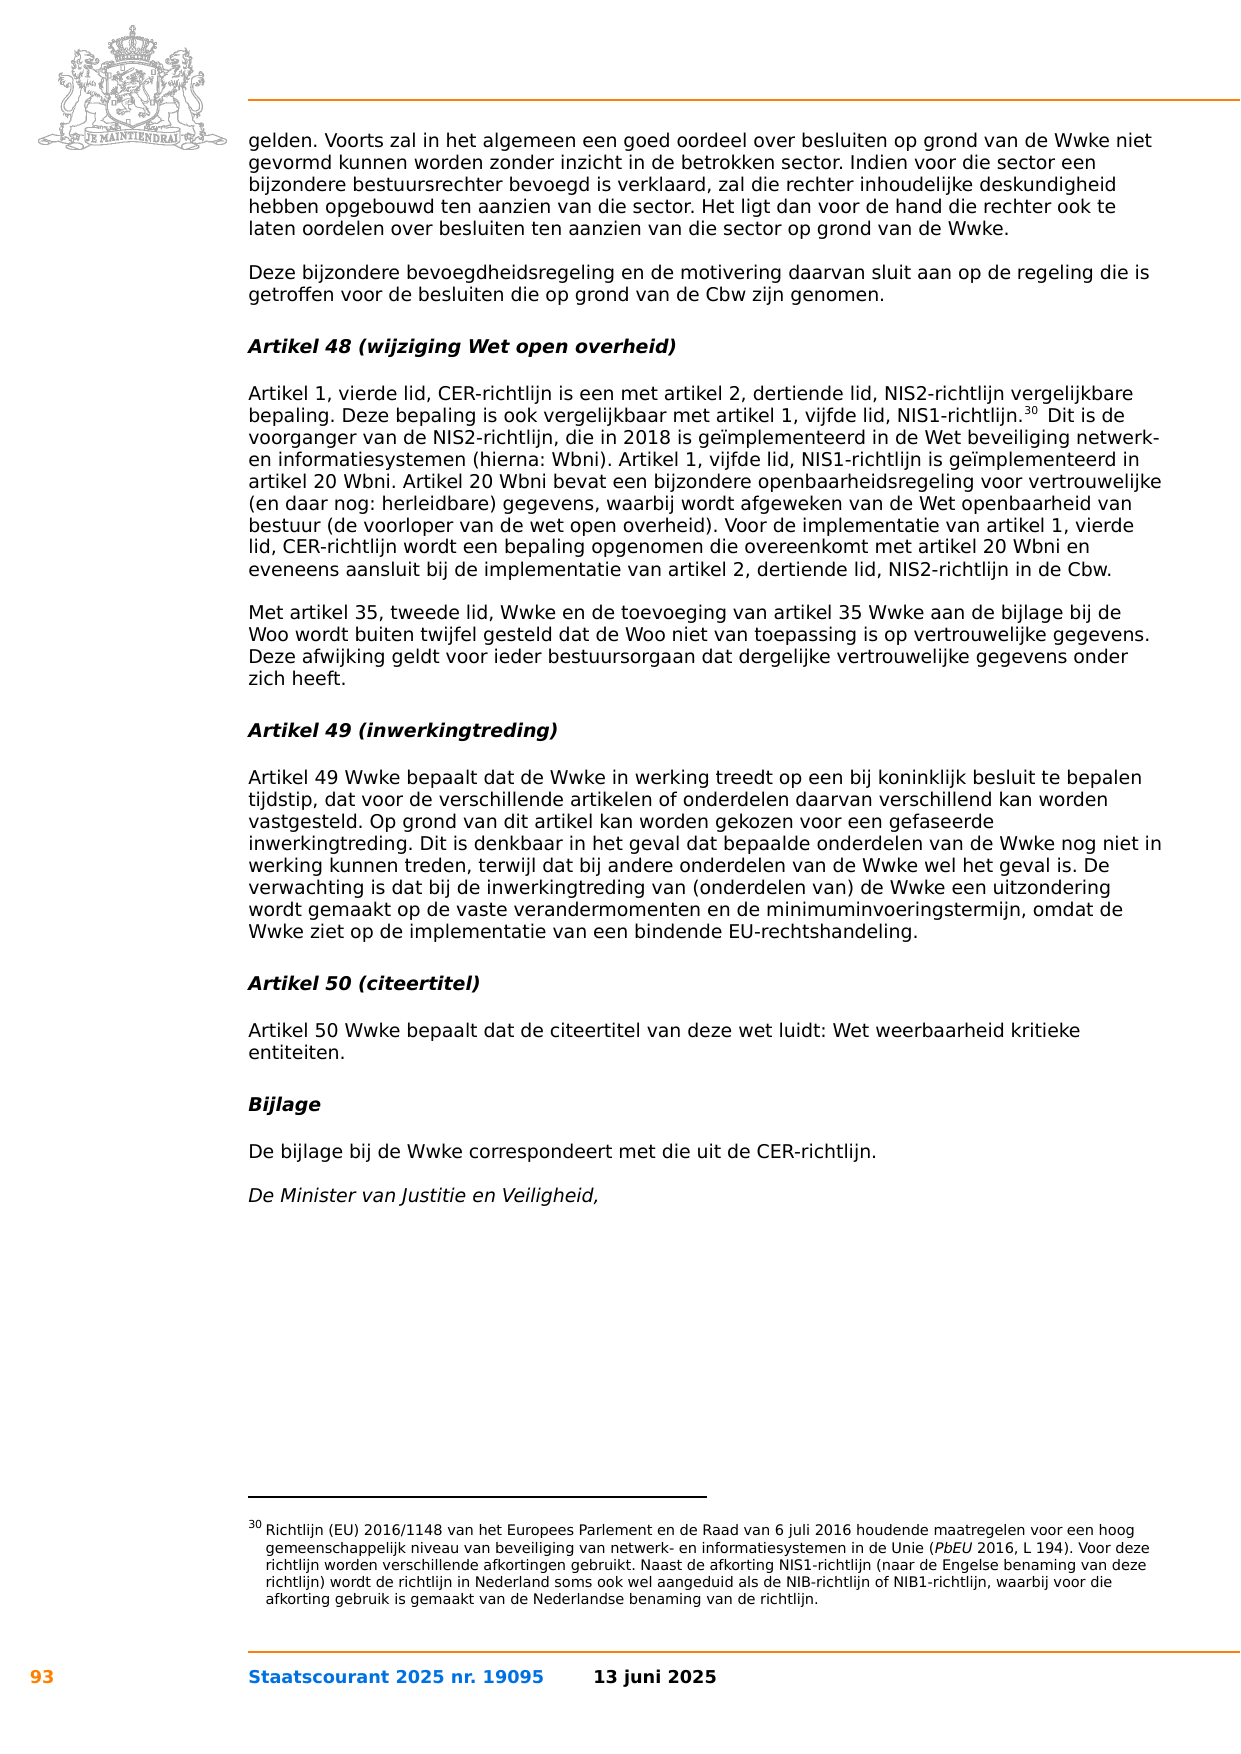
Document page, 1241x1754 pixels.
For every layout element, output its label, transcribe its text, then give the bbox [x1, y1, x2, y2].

text Met artikel 35, tweede lid, Wwke en de toevoeging van artikel 35 Wwke aan de bijlage bij de Woo wordt buiten twijfel gesteld dat de Woo niet van toepassing is op vertrouwelijke gegevens. Deze afwijking geldt voor ieder bestuursorgaan dat dergelijke vertrouwelijke gegevens onder zich heeft. [248, 602, 1163, 690]
text Richtlijn (EU) 2016/1148 van het Europees Parlement en de Raad van 6 juli 2016 houdende maatregelen voor een hoog gemeenschappelijk niveau van beveiliging van netwerk- en informatiesystemen in de Unie (PbEU 2016, L 194). Voor deze richtlijn worden verschillende afkortingen gebruikt. Naast de afkorting NIS1-richtlijn (naar de Engelse benaming van deze richtlijn) wordt de richtlijn in Nederland soms ook wel aangeduid als de NIB-richtlijn of NIB1-richtlijn, waarbij voor die afkorting gebruik is gemaakt van de Nederlandse benaming van de richtlijn. [248, 1518, 1163, 1608]
subtitle Artikel 49 (inwerkingtreding) [248, 720, 1163, 742]
text De Minister van Justitie en Veiligheid, [248, 1185, 1163, 1207]
text Artikel 1, vierde lid, CER-richtlijn is een met artikel 2, dertiende lid, NIS2-richtlijn vergelijkbare bepaling. Deze bepaling is ook vergelijkbaar met artikel 1, vijfde lid, NIS1-richtlijn. Dit is de voorganger van de NIS2-richtlijn, die in 2018 is geïmplementeerd in de Wet beveiliging netwerk- en informatiesystemen (hierna: Wbni). Artikel 1, vijfde lid, NIS1-richtlijn is geïmplementeerd in artikel 20 Wbni. Artikel 20 Wbni bevat een bijzondere openbaarheidsregeling voor vertrouwelijke (en daar nog: herleidbare) gegevens, waarbij wordt afgeweken van de Wet openbaarheid van bestuur (de voorloper van de wet open overheid). Voor de implementatie van artikel 1, vierde lid, CER-richtlijn wordt een bepaling opgenomen die overeenkomt met artikel 20 Wbni en eveneens aansluit bij de implementatie van artikel 2, dertiende lid, NIS2-richtlijn in de Cbw. [248, 383, 1163, 580]
text De bijlage bij de Wwke correspondeert met die uit de CER-richtlijn. [248, 1141, 1163, 1163]
text Artikel 50 Wwke bepaalt dat de citeertitel van deze wet luidt: Wet weerbaarheid kritieke entiteiten. [248, 1020, 1163, 1064]
text gelden. Voorts zal in het algemeen een goed oordeel over besluiten op grond van de Wwke niet gevormd kunnen worden zonder inzicht in de betrokken sector. Indien voor die sector een bijzondere bestuursrechter bevoegd is verklaard, zal die rechter inhoudelijke deskundigheid hebben opgebouwd ten aanzien van die sector. Het ligt dan voor de hand die rechter ook te laten oordelen over besluiten ten aanzien van die sector op grond van de Wwke. [248, 130, 1163, 240]
picture [38, 25, 227, 150]
subtitle Bijlage [248, 1094, 1163, 1116]
subtitle Artikel 50 (citeertitel) [248, 973, 1163, 995]
text Artikel 49 Wwke bepaalt dat de Wwke in werking treedt op een bij koninklijk besluit te bepalen tijdstip, dat voor de verschillende artikelen of onderdelen daarvan verschillend kan worden vastgesteld. Op grond van dit artikel kan worden gekozen voor een gefaseerde inwerkingtreding. Dit is denkbaar in het geval dat bepaalde onderdelen van de Wwke nog niet in werking kunnen treden, terwijl dat bij andere onderdelen van de Wwke wel het geval is. De verwachting is dat bij de inwerkingtreding van (onderdelen van) de Wwke een uitzondering wordt gemaakt op de vaste verandermomenten en de minimuminvoeringstermijn, omdat de Wwke ziet op de implementatie van een bindende EU-rechtshandeling. [248, 767, 1163, 943]
subtitle Artikel 48 (wijziging Wet open overheid) [248, 336, 1163, 358]
text Deze bijzondere bevoegdheidsregeling en de motivering daarvan sluit aan op de regeling die is getroffen voor de besluiten die op grond van de Cbw zijn genomen. [248, 262, 1163, 306]
